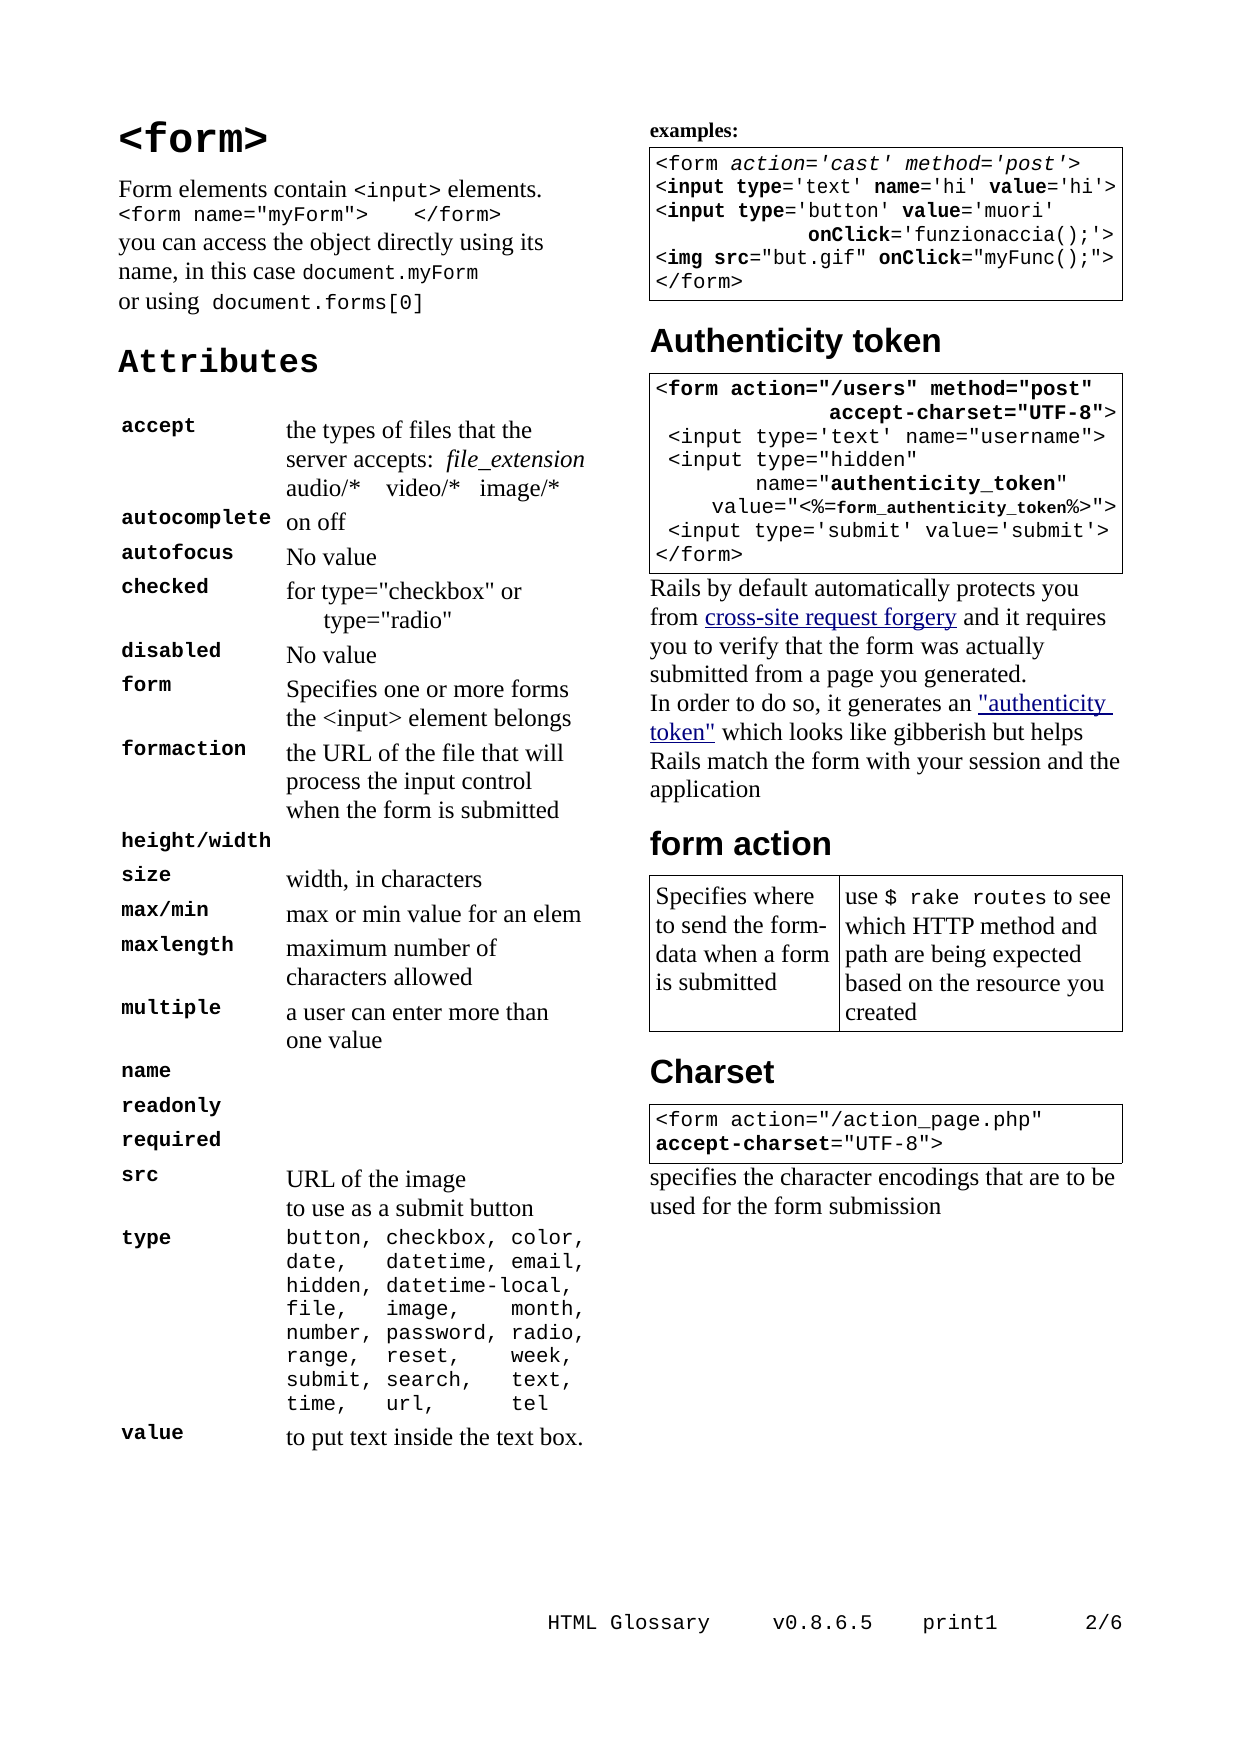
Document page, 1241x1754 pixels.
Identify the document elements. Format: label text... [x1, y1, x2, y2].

table_cell a user can enter more than one value [283, 994, 591, 1057]
table_header Specifies where to send the form-data when a form is submitted [650, 876, 839, 1031]
table_cell type [118, 1224, 283, 1419]
table_cell size [118, 861, 283, 896]
subtitle Charset [649, 1052, 1122, 1091]
table_cell max/min [118, 896, 283, 931]
subtitle <form> [118, 118, 591, 165]
table_cell name [118, 1057, 283, 1092]
table_header use $ rake routes to see which HTTP method and path are being expected based on the resource you created [840, 876, 1122, 1031]
table_cell src [118, 1161, 283, 1224]
table_header accept [118, 412, 283, 504]
table_cell required [118, 1126, 283, 1161]
table_cell [283, 1092, 591, 1126]
table_cell No value [283, 539, 591, 573]
table_cell autofocus [118, 539, 283, 573]
table_cell maxlength [118, 931, 283, 994]
table_cell height/width [118, 827, 283, 861]
table_cell max or min value for an elem [283, 896, 591, 931]
table_header <form action="/action_page.php" accept-charset="UTF-8"> [650, 1105, 1122, 1162]
table_cell the URL of the file that will process the input control when the form is submitted [283, 735, 591, 827]
table_cell Specifies one or more forms the <input> element belongs [283, 671, 591, 735]
text Rails by default automatically protects you from cross-site request forgery and it requires you to verify that the form was actually submitted from a page you generated. [649, 574, 1122, 688]
table_cell value [118, 1419, 283, 1454]
text or using document.forms[0] [118, 286, 591, 315]
text specifies the character encodings that are to be used for the form submission [649, 1164, 1122, 1220]
text Form elements contain <input> elements. [118, 174, 591, 204]
table_cell width, in characters [283, 861, 591, 896]
table_cell disabled [118, 637, 283, 671]
table_cell maximum number of characters allowed [283, 931, 591, 994]
table_cell No value [283, 637, 591, 671]
table_cell button, checkbox, color, date, datetime, email, hidden, datetime-local, file, image, month, number, password, radio, range, reset, week, submit, search, text, time, url, tel [283, 1224, 591, 1419]
table_cell [283, 827, 591, 861]
text examples: [649, 118, 1122, 142]
text you can access the object directly using its name, in this case document.myForm [118, 227, 591, 286]
text In order to do so, it generates an "authenticity token" which looks like gibberish but helps Rails match the form with your session and the application [649, 688, 1122, 803]
table_cell on off [283, 504, 591, 539]
table_cell checked [118, 574, 283, 637]
table_cell URL of the image to use as a submit button [283, 1161, 591, 1224]
subtitle Attributes [118, 345, 591, 383]
table_cell formaction [118, 735, 283, 827]
text <form name="myForm"> </form> [118, 204, 591, 227]
table_cell [283, 1057, 591, 1092]
table_cell autocomplete [118, 504, 283, 539]
table_cell multiple [118, 994, 283, 1057]
table_cell [283, 1126, 591, 1161]
table_cell to put text inside the text box. [283, 1419, 591, 1454]
table_cell readonly [118, 1092, 283, 1126]
table_header <form action="/users" method="post" accept-charset="UTF-8"> <input type='text' name="username"> <input type="hidden" name="authenticity_token" value="<%=form_authenticity_token%>"> <input type='submit' value='submit'> </form> [650, 374, 1122, 573]
table_cell for type="checkbox" or type="radio" [283, 574, 591, 637]
subtitle form action [649, 824, 1122, 863]
table_cell form [118, 671, 283, 735]
table_header the types of files that the server accepts: file_extension audio/* video/* image/* [283, 412, 591, 504]
subtitle Authenticity token [649, 321, 1122, 360]
table_header <form action='cast' method='post'> <input type='text' name='hi' value='hi'> <input type='button' value='muori' onClick='funzionaccia();'> <img src="but.gif" onClick="myFunc();"> </form> [650, 148, 1122, 300]
